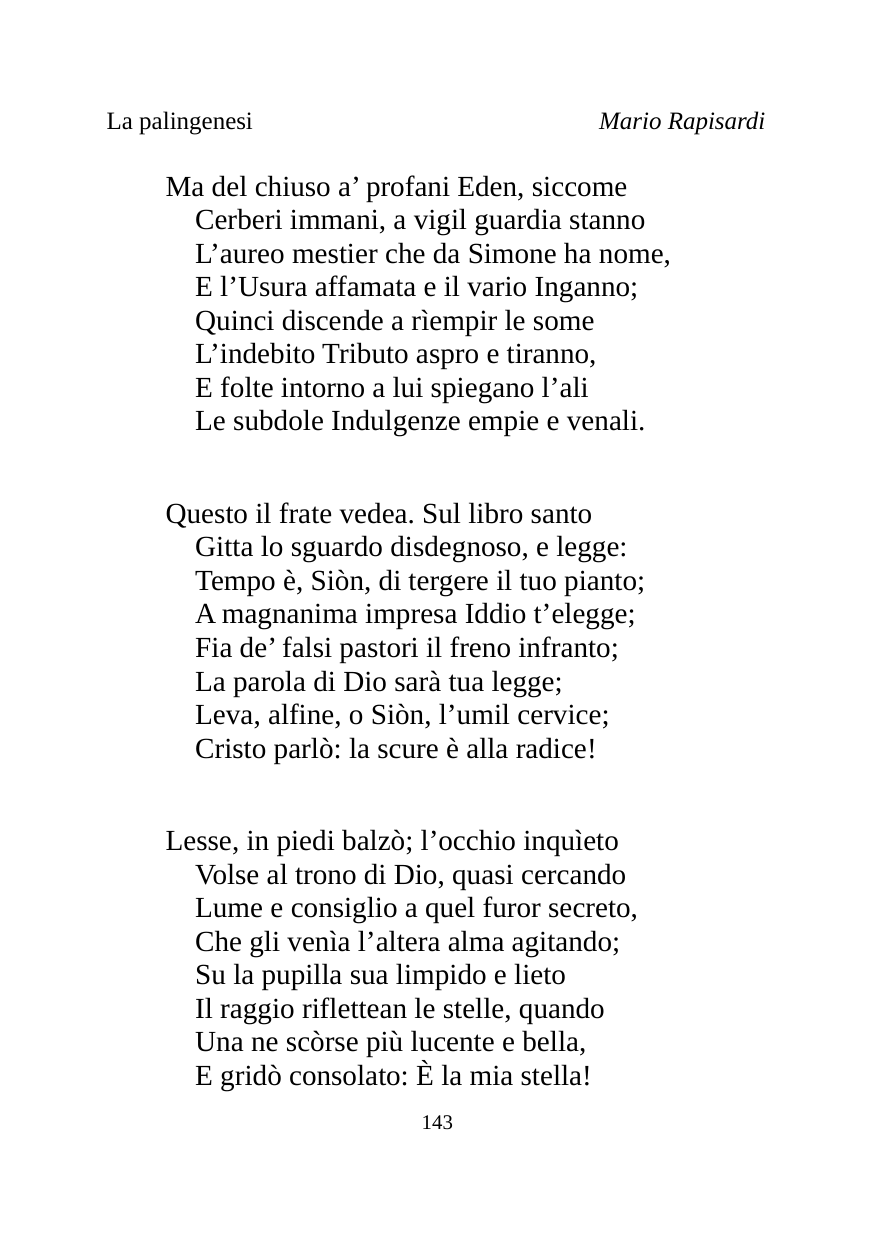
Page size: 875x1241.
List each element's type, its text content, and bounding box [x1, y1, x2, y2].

text Lesse, in piedi balzò; l’occhio inquìeto Volse al trono di Dio, quasi cercando Lume e consiglio a quel furor secreto, Che gli venìa l’altera alma agitando; Su la pupilla sua limpido e lieto Il raggio riflettean le stelle, quando Una ne scòrse più lucente e bella, E gridò consolato: È la mia stella! [165, 823, 768, 1092]
text Ma del chiuso a’ profani Eden, siccome Cerberi immani, a vigil guardia stanno L’aureo mestier che da Simone ha nome, E l’Usura affamata e il vario Inganno; Quinci discende a rìempir le some L’indebito Tributo aspro e tiranno, E folte intorno a lui spiegano l’ali Le subdole Indulgenze empie e venali. [165, 169, 768, 437]
text Questo il frate vedea. Sul libro santo Gitta lo sguardo disdegnoso, e legge: Tempo è, Siòn, di tergere il tuo pianto; A magnanima impresa Iddio t’elegge; Fia de’ falsi pastori il freno infranto; La parola di Dio sarà tua legge; Leva, alfine, o Siòn, l’umil cervice; Cristo parlò: la scure è alla radice! [165, 496, 768, 764]
